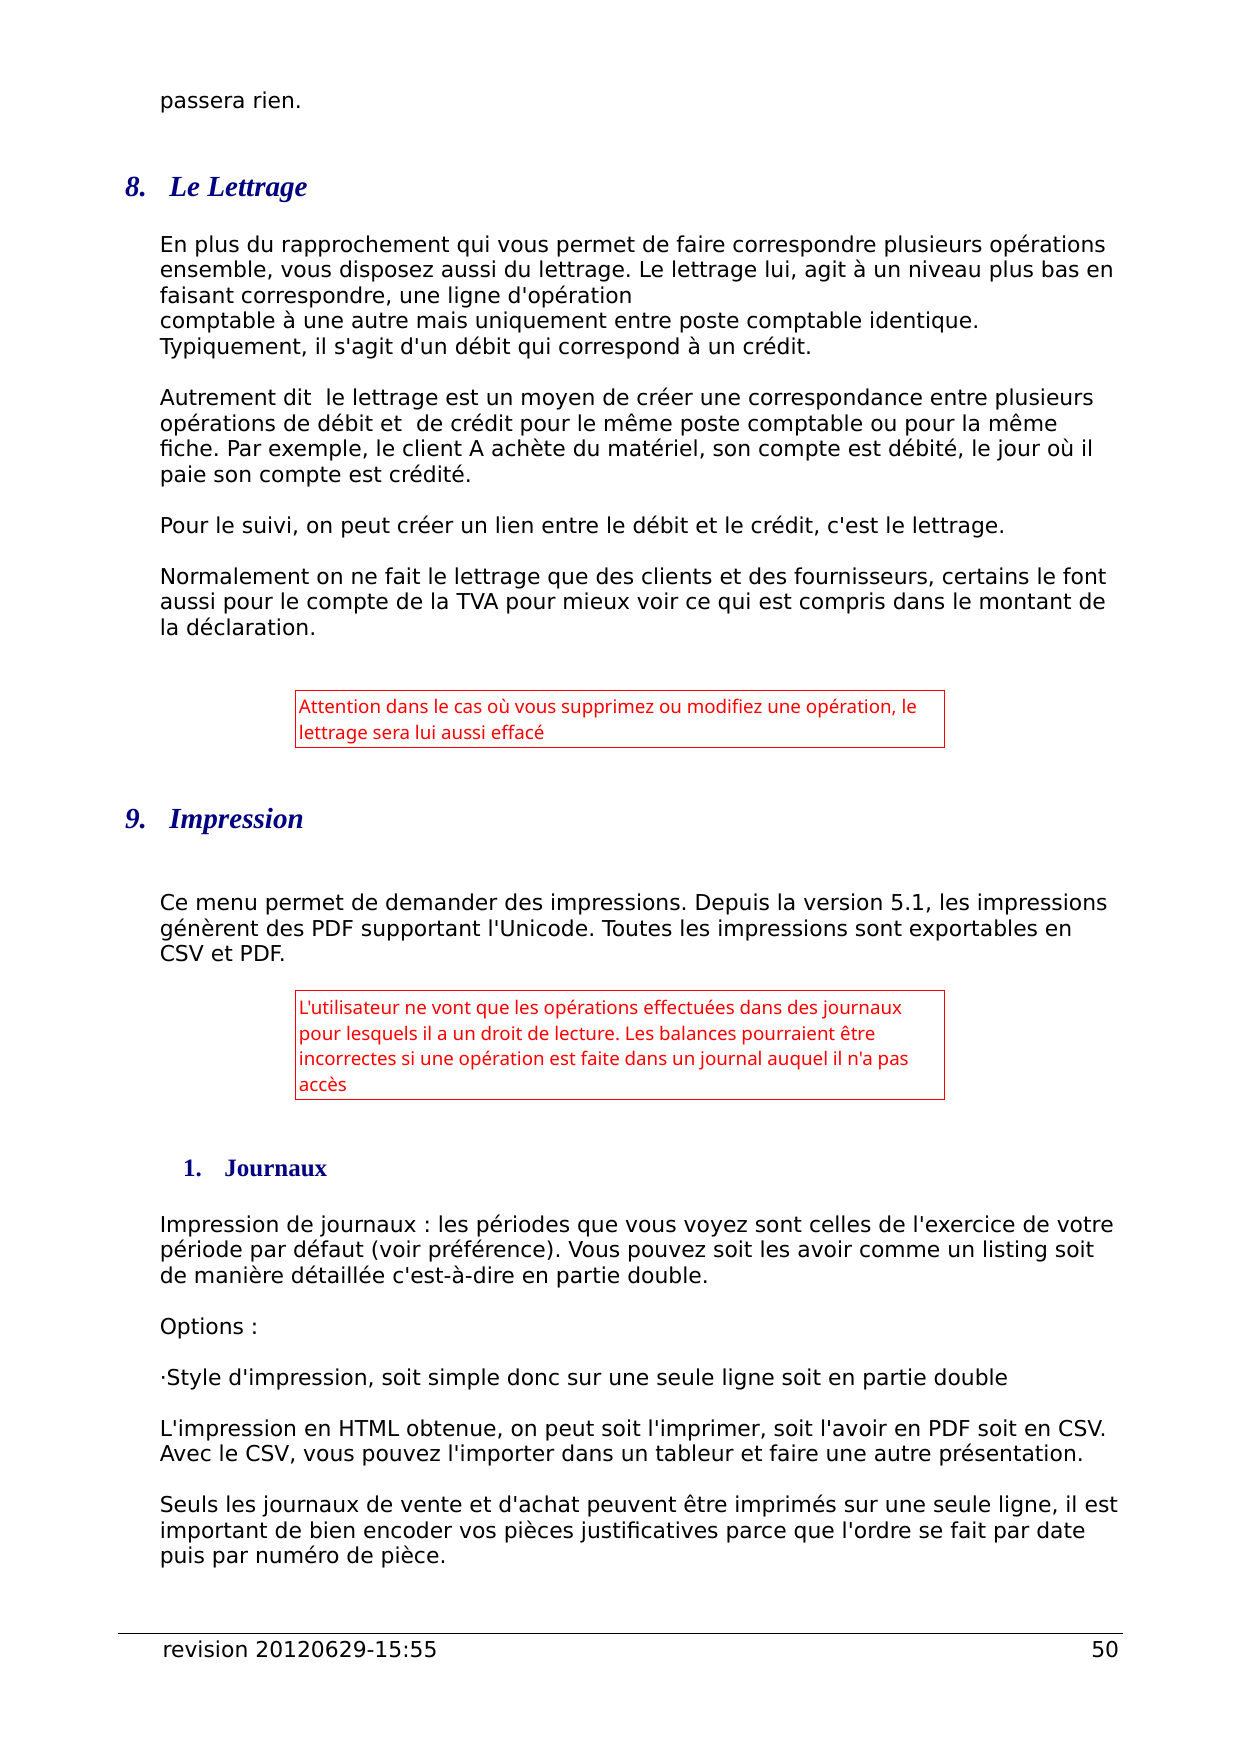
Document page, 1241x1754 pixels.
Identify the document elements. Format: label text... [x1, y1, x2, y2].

text Ce menu permet de demander des impressions. Depuis la version 5.1, les impressions génèrent des PDF supportant l'Unicode. Toutes les impressions sont exportables en CSV et PDF. [159, 890, 1123, 967]
text L'utilisateur ne vont que les opérations effectuées dans des journaux pour lesquels il a un droit de lecture. Les balances pourraient être incorrectes si une opération est faite dans un journal auquel il n'a pas accès [296, 991, 944, 1099]
text Seuls les journaux de vente et d'achat peuvent être imprimés sur une seule ligne, il est important de bien encoder vos pièces justificatives parce que l'ordre se fait par date puis par numéro de pièce. [159, 1492, 1123, 1569]
text Typiquement, il s'agit d'un débit qui correspond à un crédit. [159, 334, 1123, 360]
text En plus du rapprochement qui vous permet de faire correspondre plusieurs opérations ensemble, vous disposez aussi du lettrage. Le lettrage lui, agit à un niveau plus bas en faisant correspondre, une ligne d'opération [159, 232, 1123, 309]
text L'impression en HTML obtenue, on peut soit l'imprimer, soit l'avoir en PDF soit en CSV. Avec le CSV, vous pouvez l'importer dans un tableur et faire une autre présentation. [159, 1416, 1123, 1467]
text Pour le suivi, on peut créer un lien entre le débit et le crédit, c'est le lettrage. [159, 513, 1123, 538]
text ·Style d'impression, soit simple donc sur une seule ligne soit en partie double [159, 1365, 1123, 1390]
text Normalement on ne fait le lettrage que des clients et des fournisseurs, certains le font aussi pour le compte de la TVA pour mieux voir ce qui est compris dans le montant de la déclaration. [159, 564, 1123, 640]
text Options : [159, 1314, 1123, 1339]
subtitle Impression [117, 802, 1123, 835]
text Impression de journaux : les périodes que vous voyez sont celles de l'exercice de votre période par défaut (voir préférence). Vous pouvez soit les avoir comme un listing soit de manière détaillée c'est-à-dire en partie double. [159, 1212, 1123, 1288]
text Autrement dit le lettrage est un moyen de créer une correspondance entre plusieurs opérations de débit et de crédit pour le même poste comptable ou pour la même fiche. Par exemple, le client A achète du matériel, son compte est débité, le jour où il paie son compte est crédité. [159, 385, 1123, 487]
subtitle Journaux [177, 1153, 1123, 1182]
text passera rien. [159, 88, 1123, 114]
text comptable à une autre mais uniquement entre poste comptable identique. [159, 309, 1123, 334]
subtitle Le Lettrage [117, 169, 1123, 203]
text Attention dans le cas où vous supprimez ou modifiez une opération, le lettrage sera lui aussi effacé [296, 691, 944, 747]
